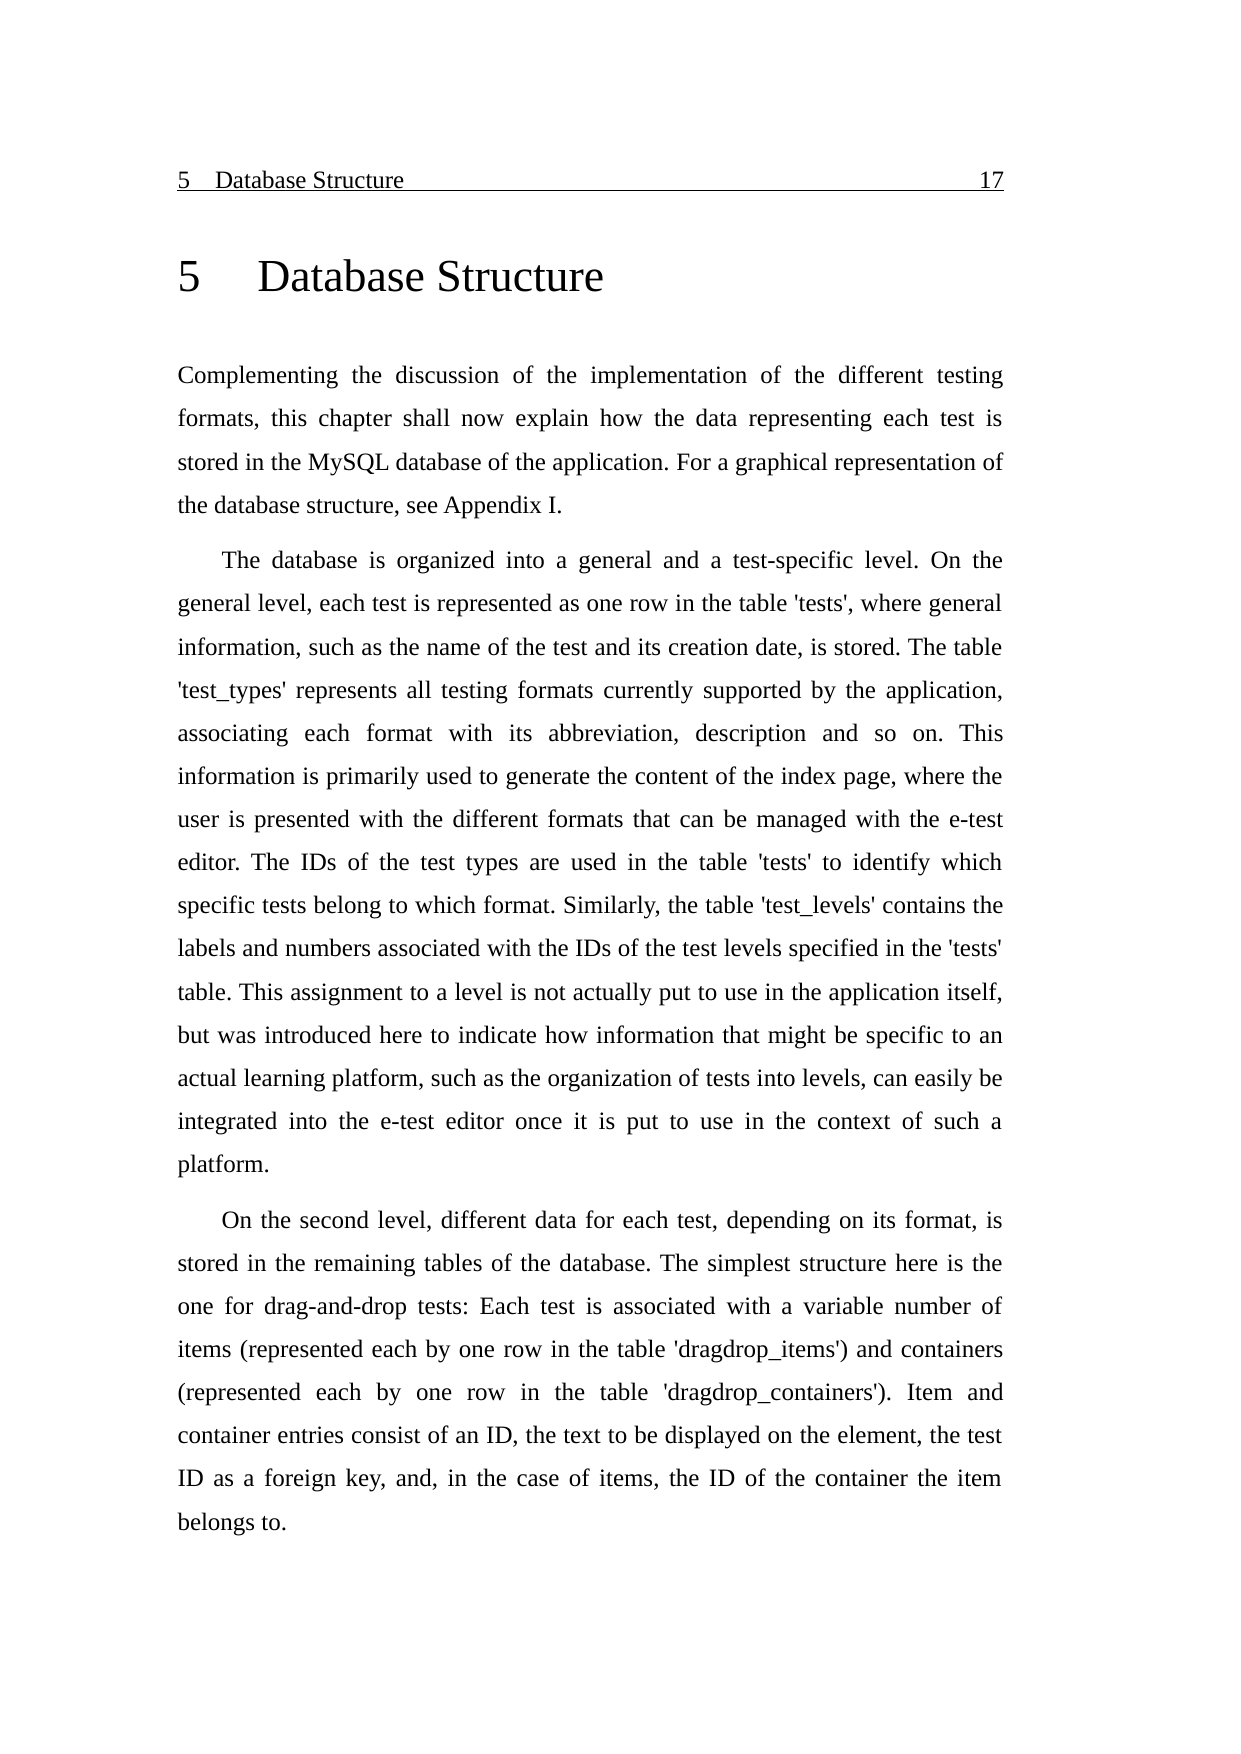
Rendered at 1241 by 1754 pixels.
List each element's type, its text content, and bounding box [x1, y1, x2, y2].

text Complementing the discussion of the implementation of the different testing formats, this chapter shall now explain how the data representing each test is stored in the MySQL database of the application. For a graphical representation of the database structure, see Appendix I. [177, 360, 1004, 518]
text On the second level, different data for each test, depending on its format, is stored in the remaining tables of the database. The simplest structure here is the one for drag-and-drop tests: Each test is associated with a variable number of items (represented each by one row in the table 'dragdrop_items') and containers (represented each by one row in the table 'dragdrop_containers'). Item and container entries consist of an ID, the text to be displayed on the element, the test ID as a foreign key, and, in the case of items, the ID of the container the item belongs to. [177, 1205, 1004, 1535]
subtitle Database Structure [177, 248, 1004, 301]
text The database is organized into a general and a test-specific level. On the general level, each test is represented as one row in the table 'tests', where general information, such as the name of the test and its creation date, is stored. The table 'test_types' represents all testing formats currently supported by the application, associating each format with its abbreviation, description and so on. This information is primarily used to generate the content of the index page, where the user is presented with the different formats that can be managed with the e-test editor. The IDs of the test types are used in the table 'tests' to identify which specific tests belong to which format. Similarly, the table 'test_levels' contains the labels and numbers associated with the IDs of the test levels specified in the 'tests' table. This assignment to a level is not actually put to use in the application itself, but was introduced here to indicate how information that might be specific to an actual learning platform, such as the organization of tests into levels, can easily be integrated into the e-test editor once it is put to use in the context of such a platform. [177, 545, 1004, 1178]
